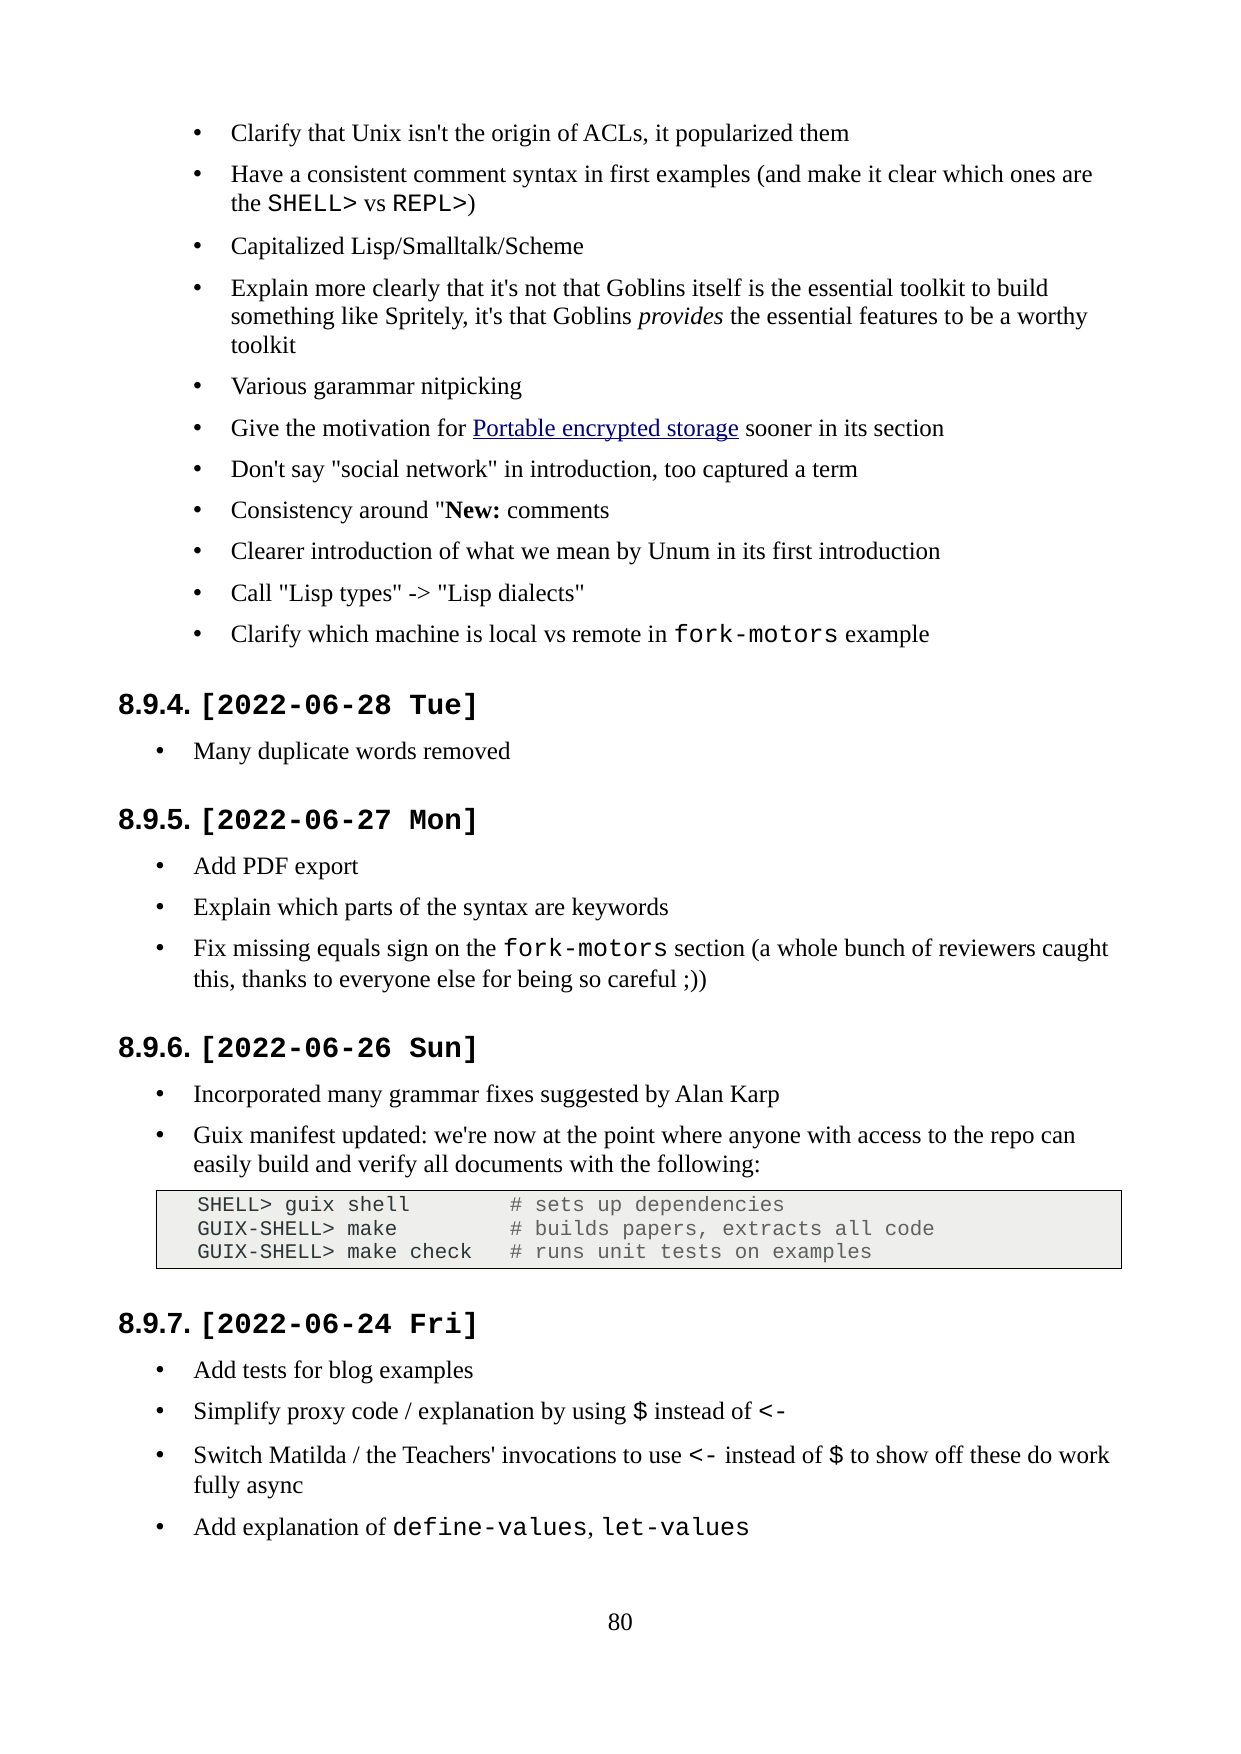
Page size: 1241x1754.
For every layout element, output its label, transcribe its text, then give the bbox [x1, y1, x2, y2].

list Simplify proxy code / explanation by using $ instead of <- [156, 1396, 1122, 1427]
subtitle [2022-06-27 Mon] [118, 802, 1122, 838]
list Explain more clearly that it's not that Goblins itself is the essential toolkit to build something like Spritely, it's that Goblins provides the essential features to be a worthy toolkit [193, 273, 1122, 359]
list Consistency around "New: comments [193, 495, 1122, 524]
list Add tests for blog examples [156, 1355, 1122, 1384]
list Clearer introduction of what we mean by Unum in its first introduction [193, 536, 1122, 565]
subtitle [2022-06-26 Sun] [118, 1030, 1122, 1067]
list Clarify that Unix isn't the origin of ACLs, it popularized them [193, 118, 1122, 147]
list Fix missing equals sign on the fork-motors section (a whole bunch of reviewers caught this, thanks to everyone else for being so careful ;)) [156, 933, 1122, 993]
list Add PDF export [156, 851, 1122, 879]
list Give the motivation for Portable encrypted storage sooner in its section [193, 413, 1122, 441]
list Various garammar nitpicking [193, 371, 1122, 400]
list Many duplicate words removed [156, 736, 1122, 765]
subtitle [2022-06-24 Fri] [118, 1307, 1122, 1343]
subtitle [2022-06-28 Tue] [118, 687, 1122, 723]
list Call "Lisp types" -> "Lisp dialects" [193, 578, 1122, 606]
list Add explanation of define-values, let-values [156, 1512, 1122, 1543]
list Have a consistent comment syntax in first examples (and make it clear which ones are the SHELL> vs REPL>) [193, 159, 1122, 219]
list Capitalized Lisp/Smalltalk/Scheme [193, 231, 1122, 260]
list Clarify which machine is local vs remote in fork-motors example [193, 619, 1122, 650]
list Explain which parts of the syntax are keywords [156, 892, 1122, 921]
list Switch Matilda / the Teachers' invocations to use <- instead of $ to show off these do work fully async [156, 1440, 1122, 1499]
list GUIX-SHELL> make check # runs unit tests on examples [157, 1238, 1121, 1268]
list Don't say "social network" in introduction, too captured a term [193, 454, 1122, 483]
list GUIX-SHELL> make # builds papers, extracts all code [157, 1214, 1121, 1238]
list SHELL> guix shell # sets up dependencies [157, 1191, 1121, 1214]
list Guix manifest updated: we're now at the point where anyone with access to the repo can easily build and verify all documents with the following: [156, 1120, 1122, 1178]
list Incorporated many grammar fixes suggested by Alan Karp [156, 1079, 1122, 1108]
